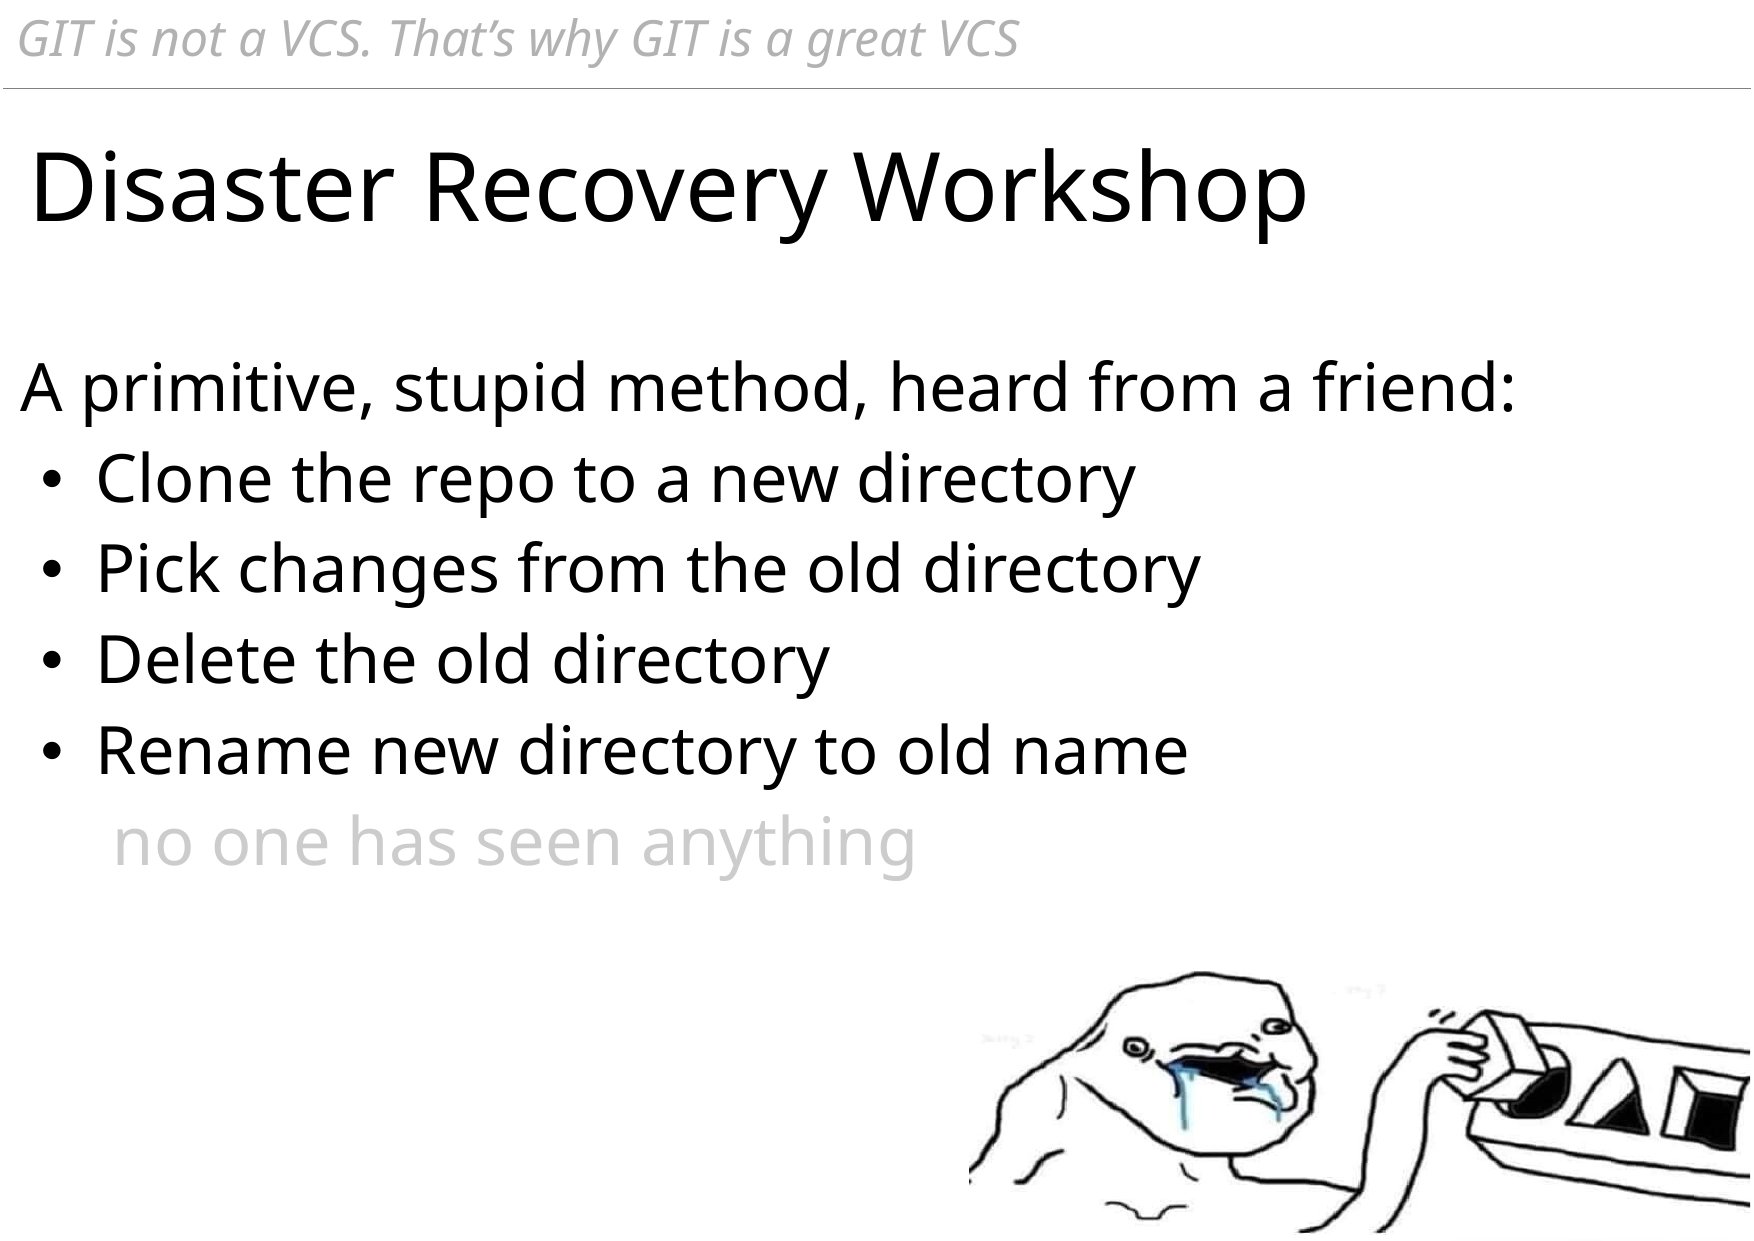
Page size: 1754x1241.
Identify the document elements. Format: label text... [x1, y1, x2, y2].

text Disaster Recovery Workshop [3, 118, 1751, 249]
list no one has seen anything [41, 794, 1751, 885]
list Rename new directory to old name [41, 703, 1751, 794]
list Pick changes from the old directory [41, 522, 1751, 612]
text A primitive, stupid method, heard from a friend: [3, 340, 1751, 431]
picture [969, 916, 1751, 1241]
list Delete the old directory [41, 612, 1751, 703]
list Clone the repo to a new directory [41, 431, 1751, 522]
